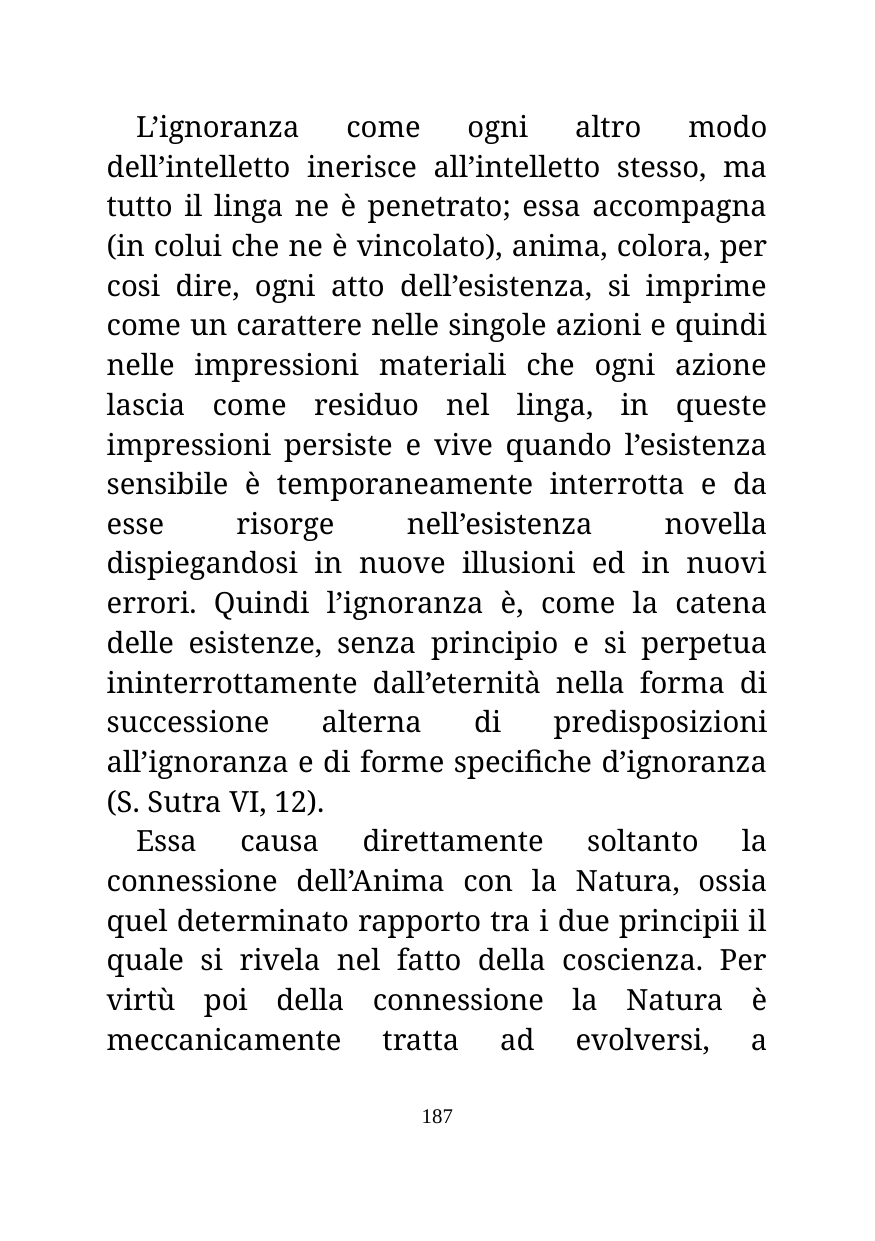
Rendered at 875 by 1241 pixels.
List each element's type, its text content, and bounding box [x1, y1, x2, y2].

text L’ignoranza come ogni altro modo dell’intelletto inerisce all’intelletto stesso, ma tutto il linga ne è penetrato; essa accompagna (in colui che ne è vincolato), anima, colora, per cosi dire, ogni atto dell’esistenza, si imprime come un carattere nelle singole azioni e quindi nelle impressioni materiali che ogni azione lascia come residuo nel linga, in queste impressioni persiste e vive quando l’esistenza sensibile è temporaneamente interrotta e da esse risorge nell’esistenza novella dispiegandosi in nuove illusioni ed in nuovi errori. Quindi l’ignoranza è, come la catena delle esistenze, senza principio e si perpetua ininterrottamente dall’eternità nella forma di successione alterna di predisposizioni all’ignoranza e di forme specifiche d’ignoranza (S. Sutra VI, 12). [106, 106, 768, 821]
text Essa causa direttamente soltanto la connessione dell’Anima con la Natura, ossia quel determinato rapporto tra i due principii il quale si rivela nel fatto della coscienza. Per virtù poi della connessione la Natura è meccanicamente tratta ad evolversi, a [106, 821, 768, 1059]
